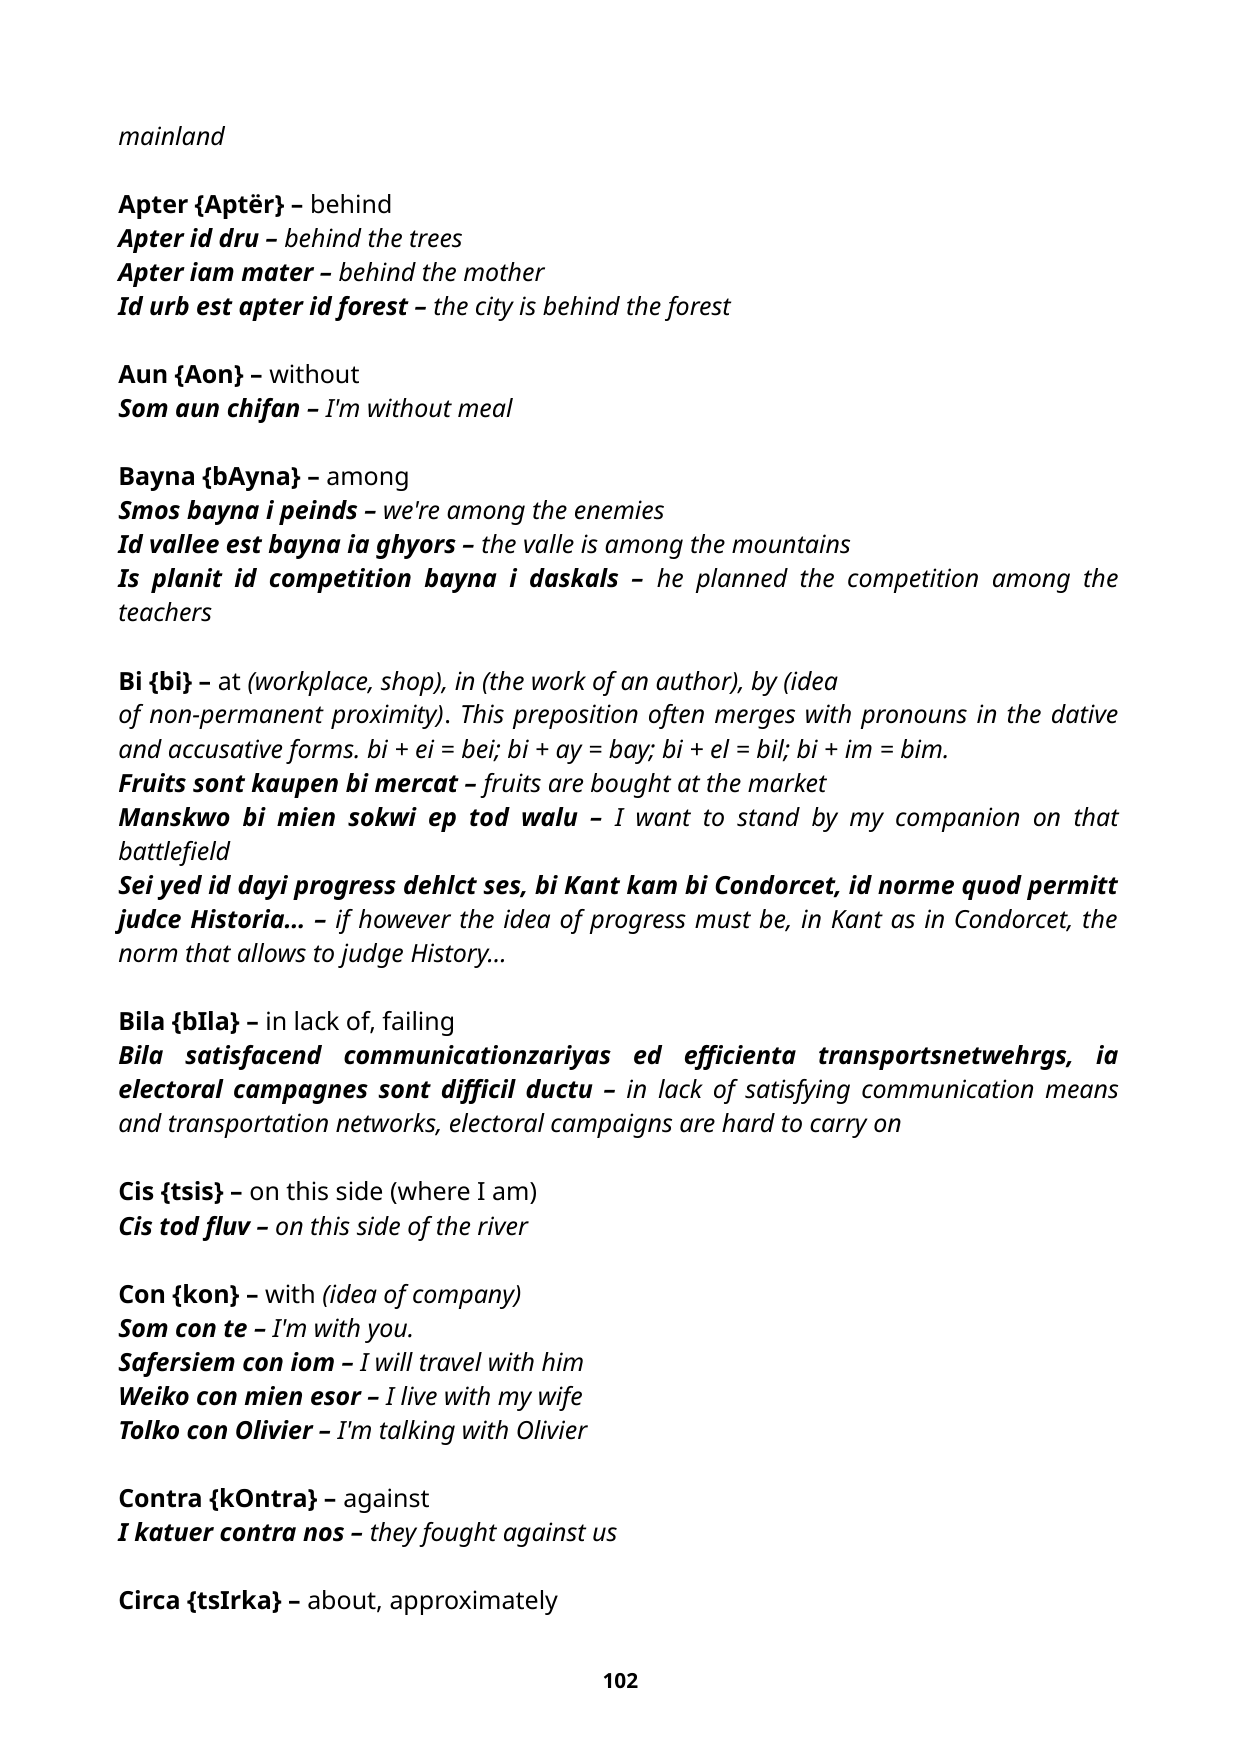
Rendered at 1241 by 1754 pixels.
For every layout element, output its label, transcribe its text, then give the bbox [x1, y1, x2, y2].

text Con {kon} – with (idea of company) [118, 1276, 1122, 1310]
text Aun {Aon} – without [118, 357, 1122, 391]
text Circa {tsIrka} – about, approximately [118, 1583, 1122, 1617]
text Apter {Aptër} – behind [118, 186, 1122, 220]
text Cis tod fluv – on this side of the river [118, 1208, 1122, 1242]
text Smos bayna i peinds – we're among the enemies [118, 493, 1122, 527]
text Som con te – I'm with you. [118, 1310, 1122, 1344]
text Tolko con Olivier – I'm talking with Olivier [118, 1412, 1122, 1447]
text Weiko con mien esor – I live with my wife [118, 1378, 1122, 1412]
text Apter id dru – behind the trees [118, 220, 1122, 254]
text Safersiem con iom – I will travel with him [118, 1344, 1122, 1378]
text Sei yed id dayi progress dehlct ses, bi Kant kam bi Condorcet, id norme quod permitt judce Historia… – if however the idea of progress must be, in Kant as in Condorcet, the norm that allows to judge History… [118, 867, 1122, 970]
text Fruits sont kaupen bi mercat – fruits are bought at the market [118, 765, 1122, 799]
text Id vallee est bayna ia ghyors – the valle is among the mountains [118, 527, 1122, 561]
text Bi {bi} – at (workplace, shop), in (the work of an author), by (idea [118, 663, 1122, 697]
text of non-permanent proximity). This preposition often merges with pronouns in the dative and accusative forms. bi + ei = bei; bi + ay = bay; bi + el = bil; bi + im = bim. [118, 697, 1122, 765]
text mainland [118, 118, 1122, 152]
text Manskwo bi mien sokwi ep tod walu – I want to stand by my companion on that battlefield [118, 799, 1122, 867]
text Bila satisfacend communicationzariyas ed efficienta transportsnetwehrgs, ia electoral campagnes sont difficil ductu – in lack of satisfying communication means and transportation networks, electoral campaigns are hard to carry on [118, 1038, 1122, 1140]
text Id urb est apter id forest – the city is behind the forest [118, 288, 1122, 322]
text Bila {bIla} – in lack of, failing [118, 1004, 1122, 1038]
text Is planit id competition bayna i daskals – he planned the competition among the teachers [118, 561, 1122, 629]
text Som aun chifan – I'm without meal [118, 391, 1122, 425]
text Contra {kOntra} – against [118, 1481, 1122, 1515]
text Bayna {bAyna} – among [118, 459, 1122, 493]
text Apter iam mater – behind the mother [118, 254, 1122, 288]
text I katuer contra nos – they fought against us [118, 1515, 1122, 1549]
text Cis {tsis} – on this side (where I am) [118, 1174, 1122, 1208]
